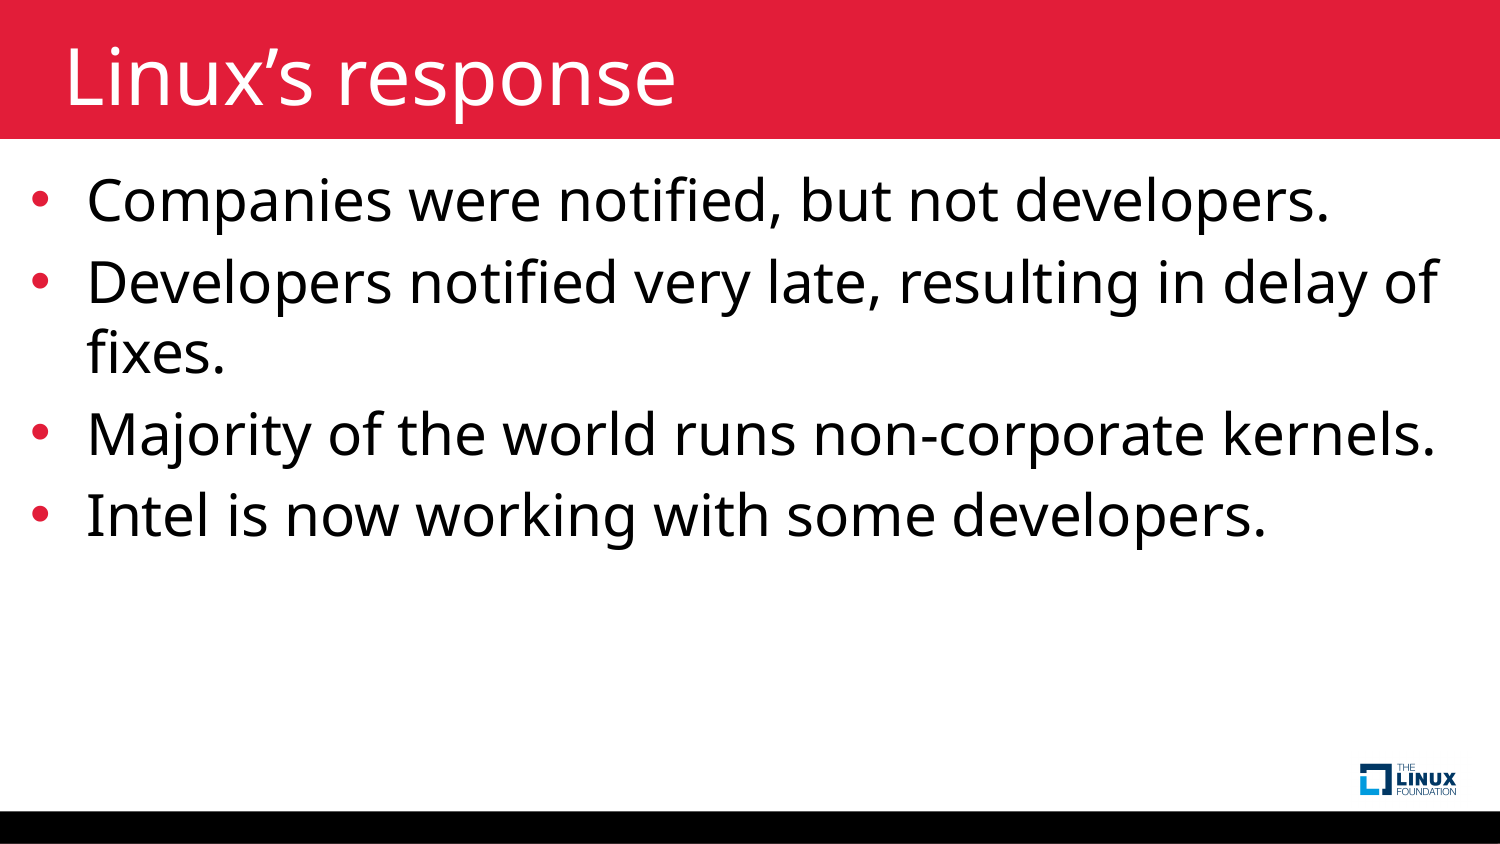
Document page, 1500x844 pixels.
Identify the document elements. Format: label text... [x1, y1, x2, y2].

title Linux’s response [48, 7, 1425, 140]
list Companies were notified, but not developers. Developers notified very late, resulting in delay of fixes. Majority of the world runs non-corporate kernels. Intel is now working with some developers. [15, 155, 1500, 676]
picture [1388, 753, 1426, 799]
